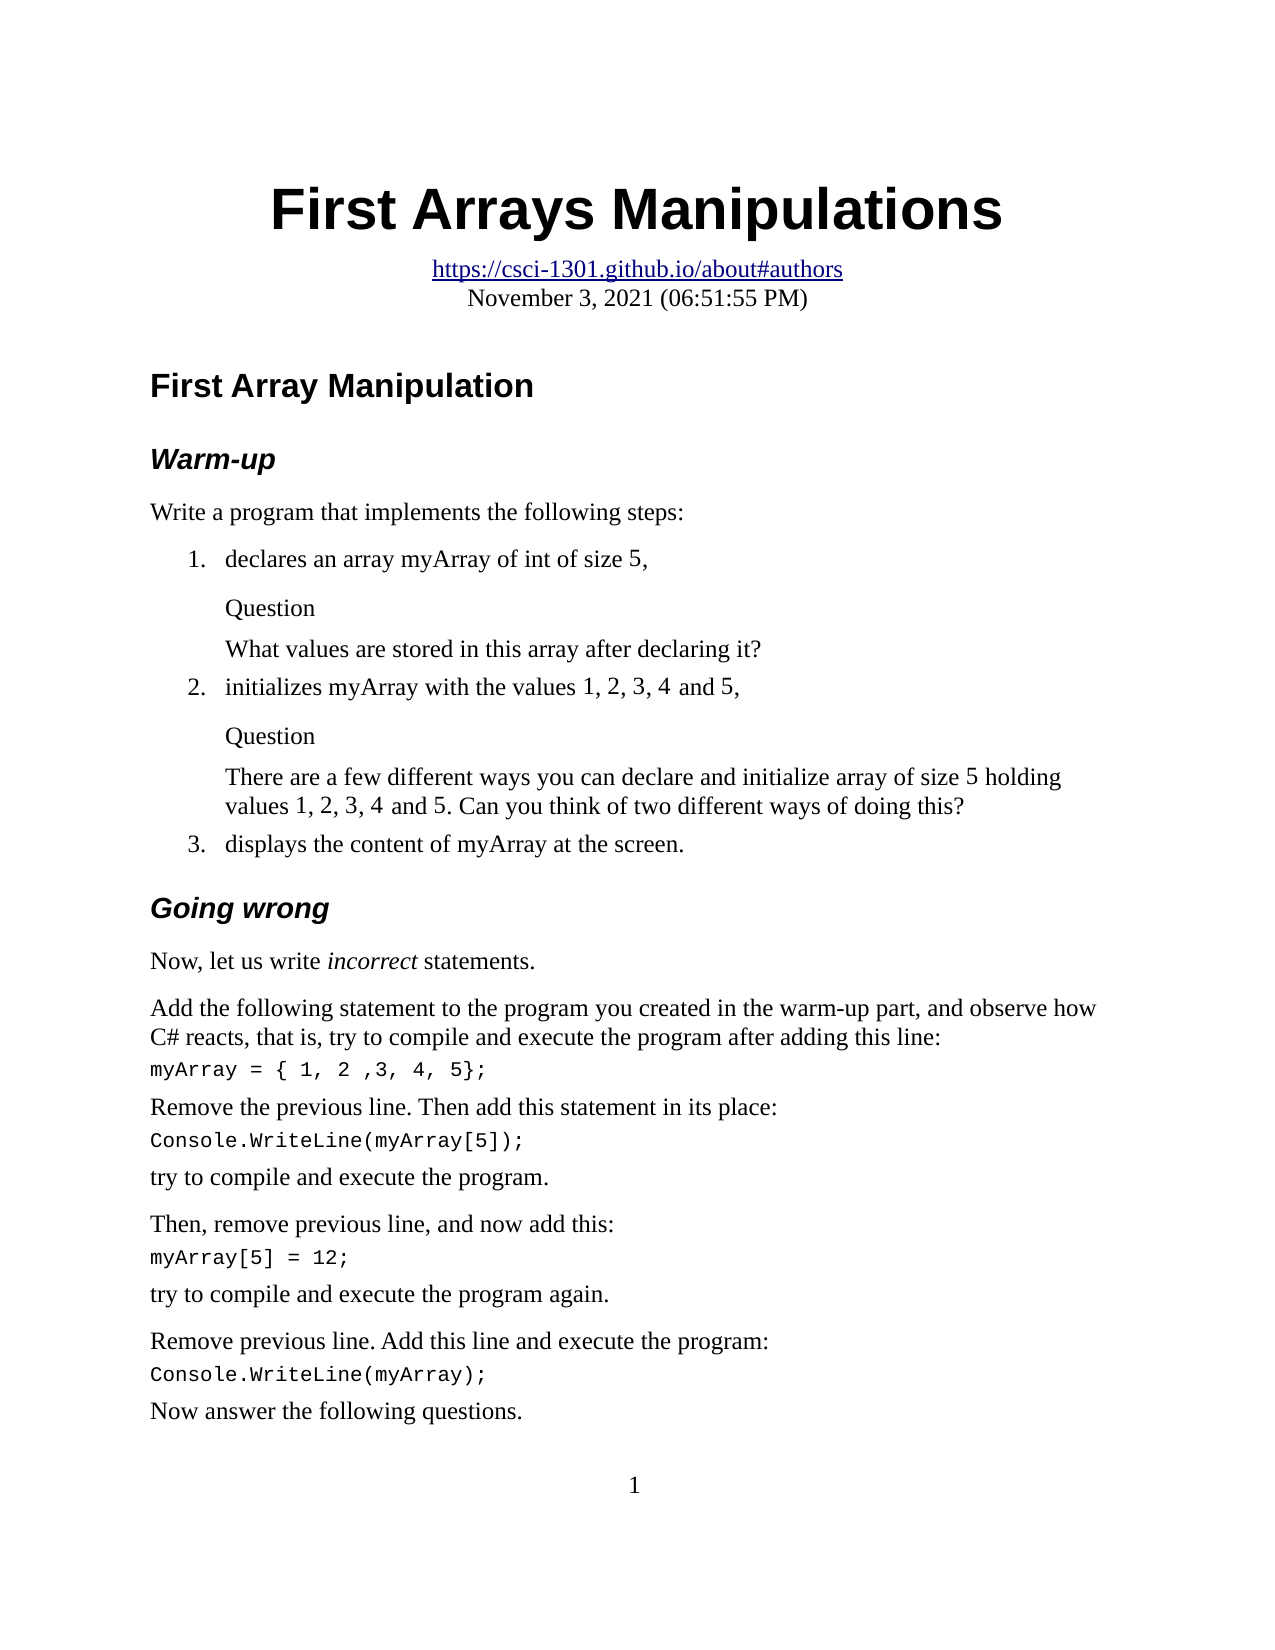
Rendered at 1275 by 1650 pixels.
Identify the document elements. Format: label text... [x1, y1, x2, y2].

subtitle Going wrong [150, 891, 1125, 925]
text Console.WriteLine(myArray); [150, 1364, 1125, 1387]
text Remove the previous line. Then add this statement in its place: [150, 1092, 1125, 1121]
text Add the following statement to the program you created in the warm-up part, and observe how C# reacts, that is, try to compile and execute the program after adding this line: [150, 993, 1125, 1051]
list declares an array myArray of int of size , [187, 544, 1125, 572]
text Write a program that implements the following steps: [150, 497, 1125, 526]
subtitle Warm-up [150, 442, 1125, 476]
list initializes myArray with the values , , , and , [187, 672, 1125, 701]
list Question [187, 721, 1125, 750]
list What values are stored in this array after declaring it? [187, 634, 1125, 663]
text try to compile and execute the program. [150, 1162, 1125, 1191]
text Console.WriteLine(myArray[5]); [150, 1130, 1125, 1153]
text Then, remove previous line, and now add this: [150, 1209, 1125, 1238]
text November 3, 2021 (06:51:55 PM) [150, 283, 1125, 312]
text myArray[5] = 12; [150, 1247, 1125, 1270]
text myArray = { 1, 2 ,3, 4, 5}; [150, 1059, 1125, 1083]
text Now, let us write incorrect statements. [150, 946, 1125, 975]
list There are a few different ways you can declare and initialize array of size holding values , , , and . Can you think of two different ways of doing this? [187, 762, 1125, 820]
text Remove previous line. Add this line and execute the program: [150, 1326, 1125, 1355]
text try to compile and execute the program again. [150, 1279, 1125, 1308]
text https://csci-1301.github.io/about#authors [150, 254, 1125, 283]
title First Arrays Manipulations [150, 175, 1125, 242]
list Question [187, 593, 1125, 622]
list displays the content of myArray at the screen. [187, 829, 1125, 857]
subtitle First Array Manipulation [150, 366, 1125, 404]
text Now answer the following questions. [150, 1396, 1125, 1425]
